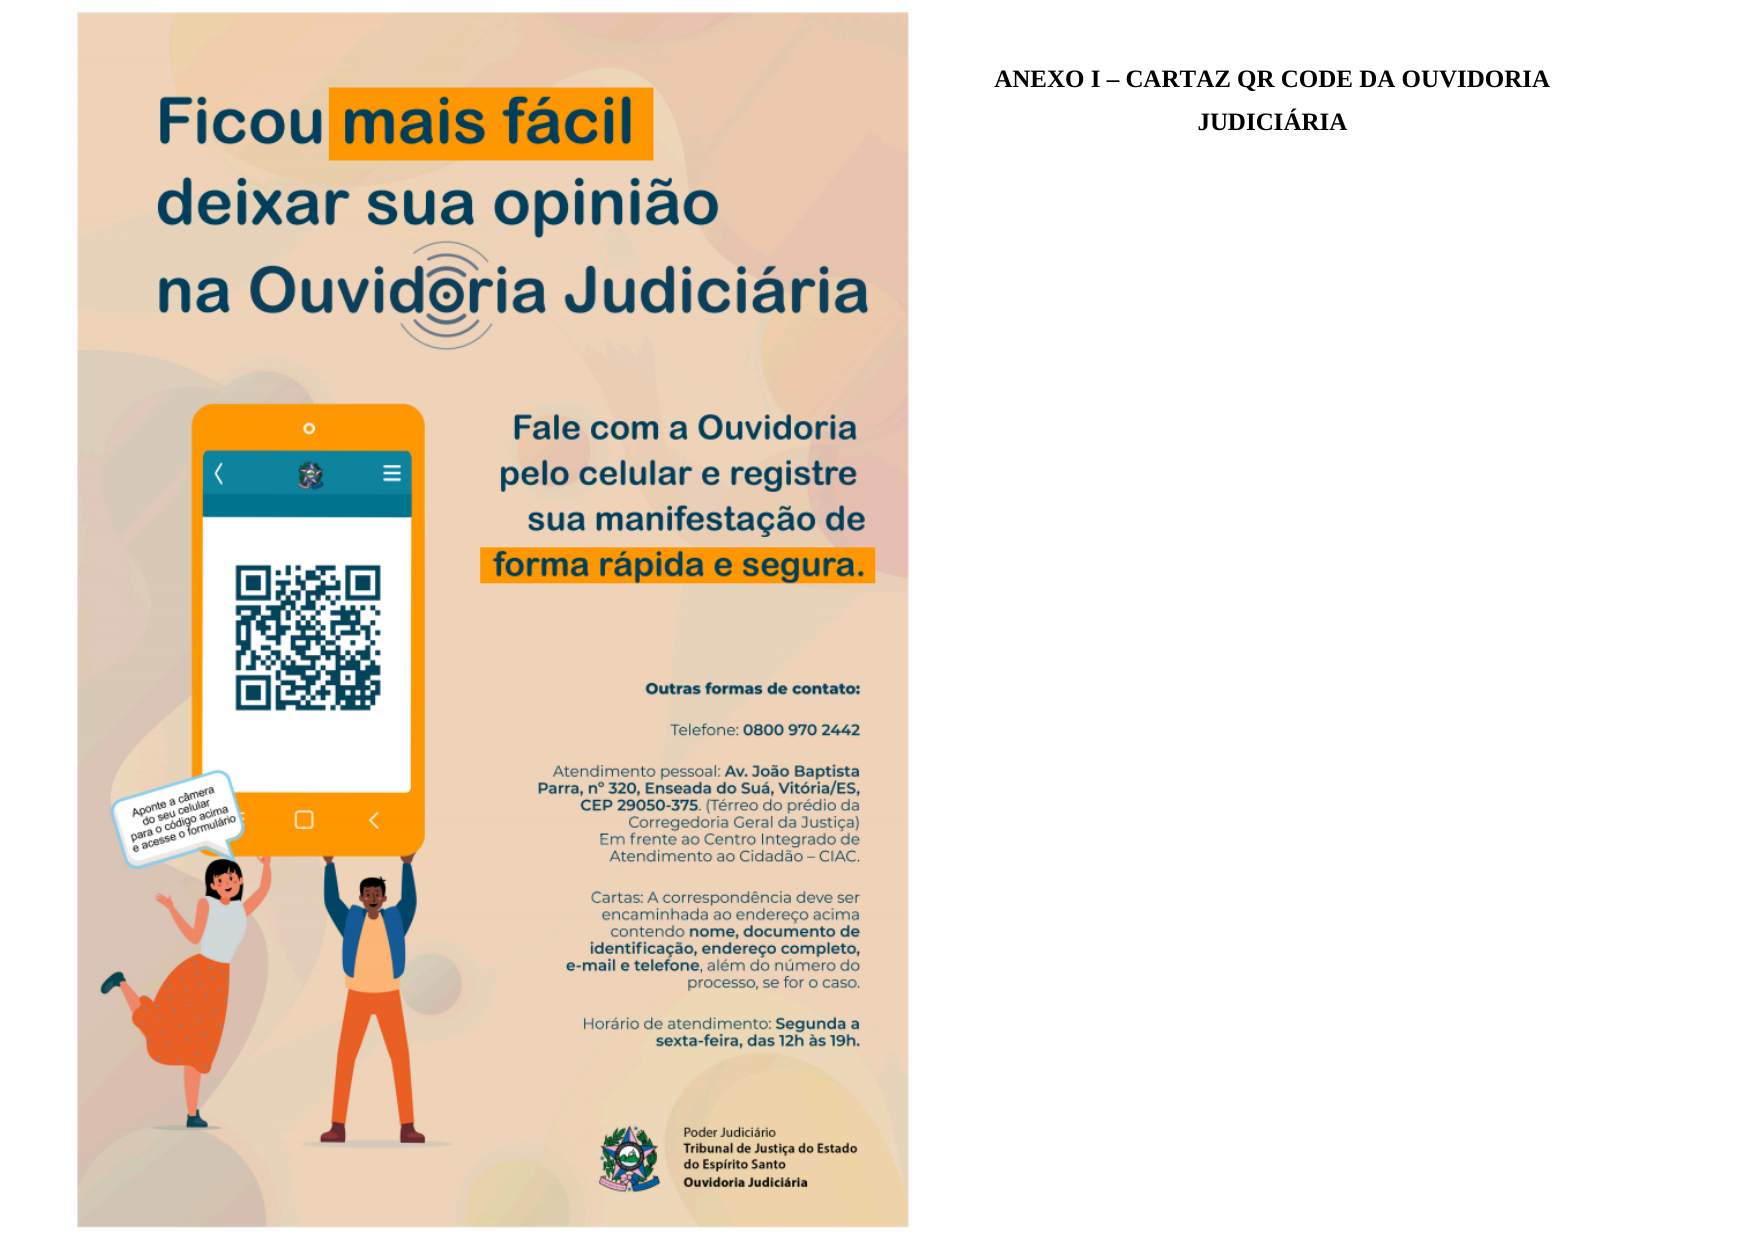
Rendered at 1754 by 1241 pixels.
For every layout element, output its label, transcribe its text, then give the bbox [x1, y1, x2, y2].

picture [69, 5, 918, 1237]
text ANEXO I – CARTAZ QR CODE DA OUVIDORIA JUDICIÁRIA [918, 64, 1606, 136]
